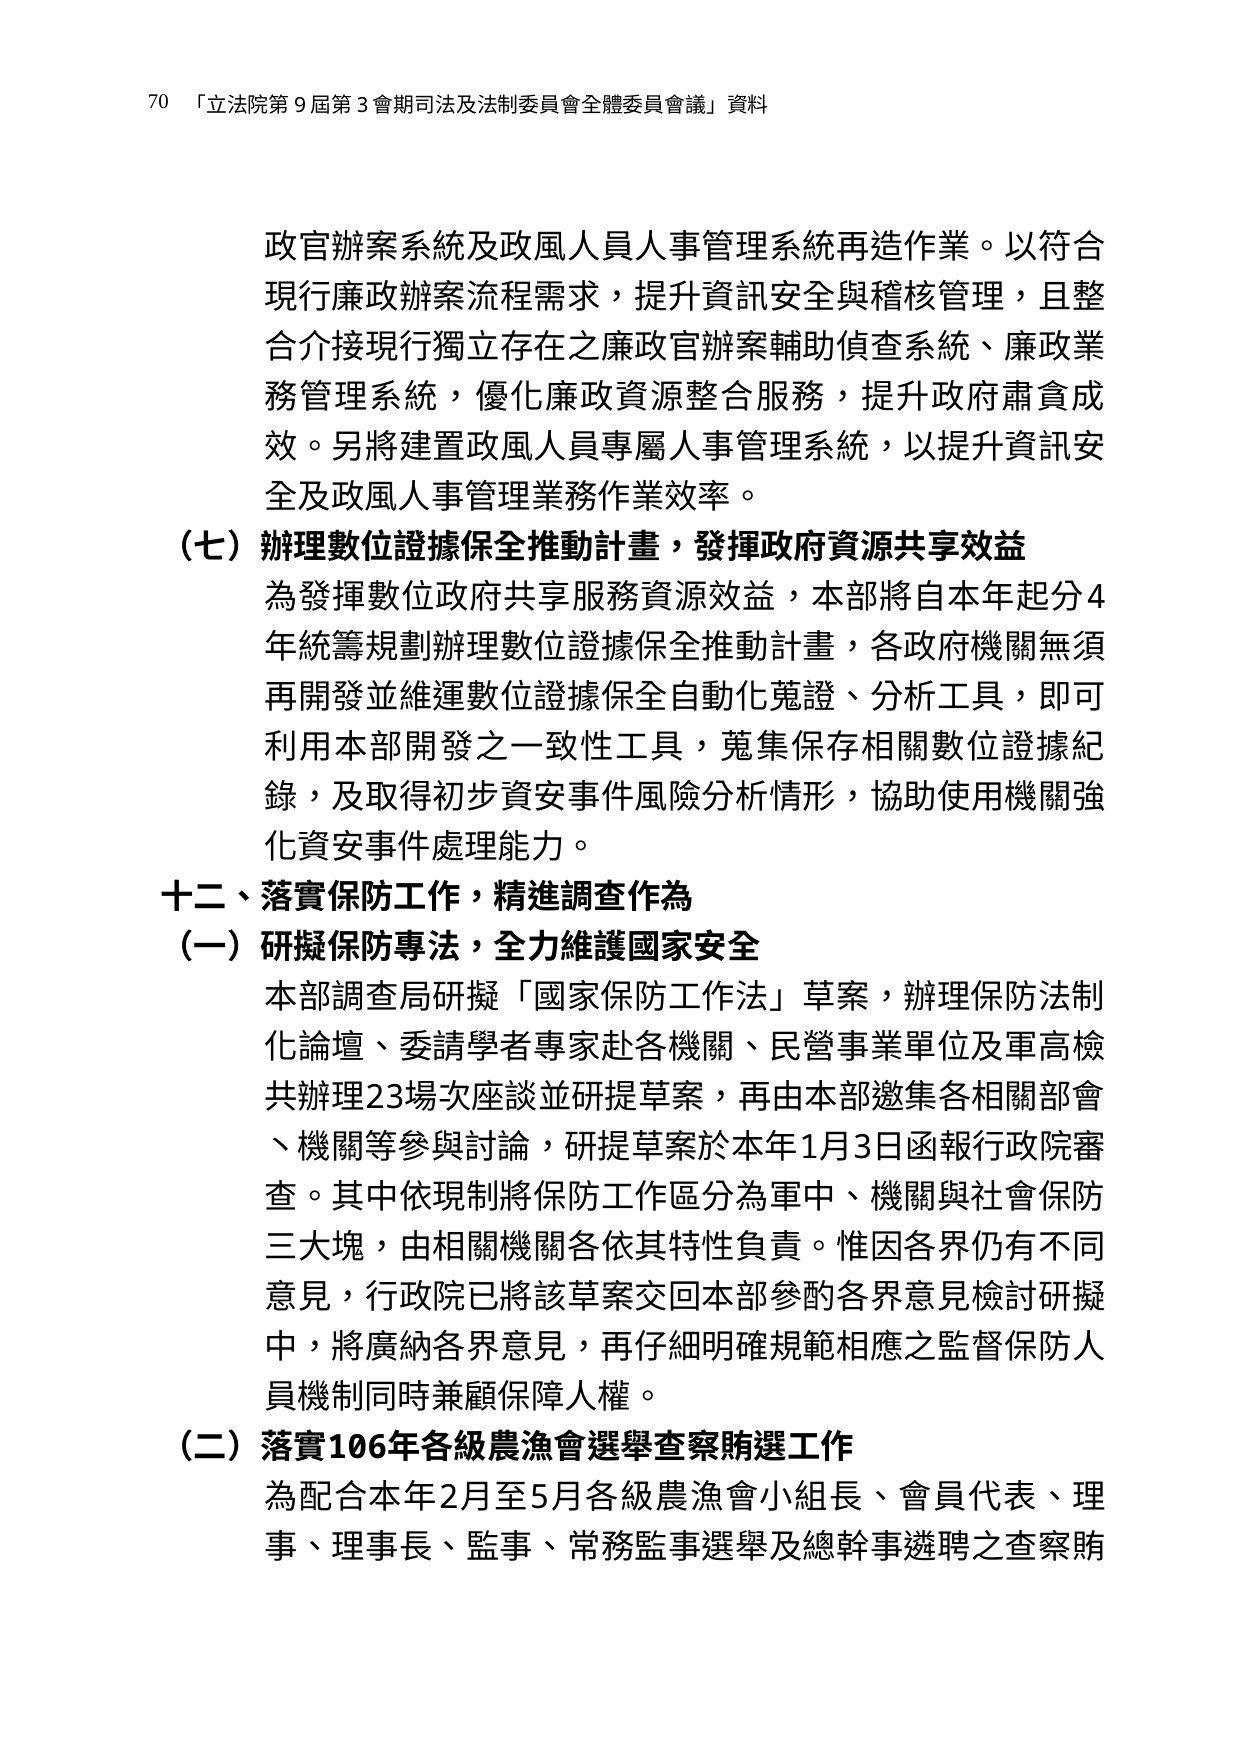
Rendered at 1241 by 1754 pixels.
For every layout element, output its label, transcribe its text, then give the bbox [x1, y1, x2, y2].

text 為配合本年2月至5月各級農漁會小組長、會員代表、理事、理事長、監事、常務監事選舉及總幹事遴聘之查察賄 [264, 1469, 1106, 1569]
text 為發揮數位政府共享服務資源效益，本部將自本年起分4年統籌規劃辦理數位證據保全推動計畫，各政府機關無須再開發並維運數位證據保全自動化蒐證、分析工具，即可利用本部開發之一致性工具，蒐集保存相關數位證據紀錄，及取得初步資安事件風險分析情形，協助使用機關強化資安事件處理能力。 [264, 569, 1106, 869]
text 十二、落實保防工作，精進調查作為 [160, 869, 1106, 919]
text 本部調查局研擬「國家保防工作法」草案，辦理保防法制化論壇、委請學者專家赴各機關、民營事業單位及軍高檢共辦理23場次座談並研提草案，再由本部邀集各相關部會丶機關等參與討論，研提草案於本年1月3日函報行政院審查。其中依現制將保防工作區分為軍中、機關與社會保防三大塊，由相關機關各依其特性負責。惟因各界仍有不同意見，行政院已將該草案交回本部參酌各界意見檢討研擬中，將廣納各界意見，再仔細明確規範相應之監督保防人員機制同時兼顧保障人權。 [264, 969, 1106, 1419]
text 政官辦案系統及政風人員人事管理系統再造作業。以符合現行廉政辦案流程需求，提升資訊安全與稽核管理，且整合介接現行獨立存在之廉政官辦案輔助偵查系統、廉政業務管理系統，優化廉政資源整合服務，提升政府肅貪成效。另將建置政風人員專屬人事管理系統，以提升資訊安全及政風人事管理業務作業效率。 [264, 219, 1106, 519]
text （二）落實106年各級農漁會選舉查察賄選工作 [160, 1419, 1106, 1469]
text （七）辦理數位證據保全推動計畫，發揮政府資源共享效益 [160, 519, 1106, 569]
text （一）研擬保防專法，全力維護國家安全 [160, 919, 1106, 969]
